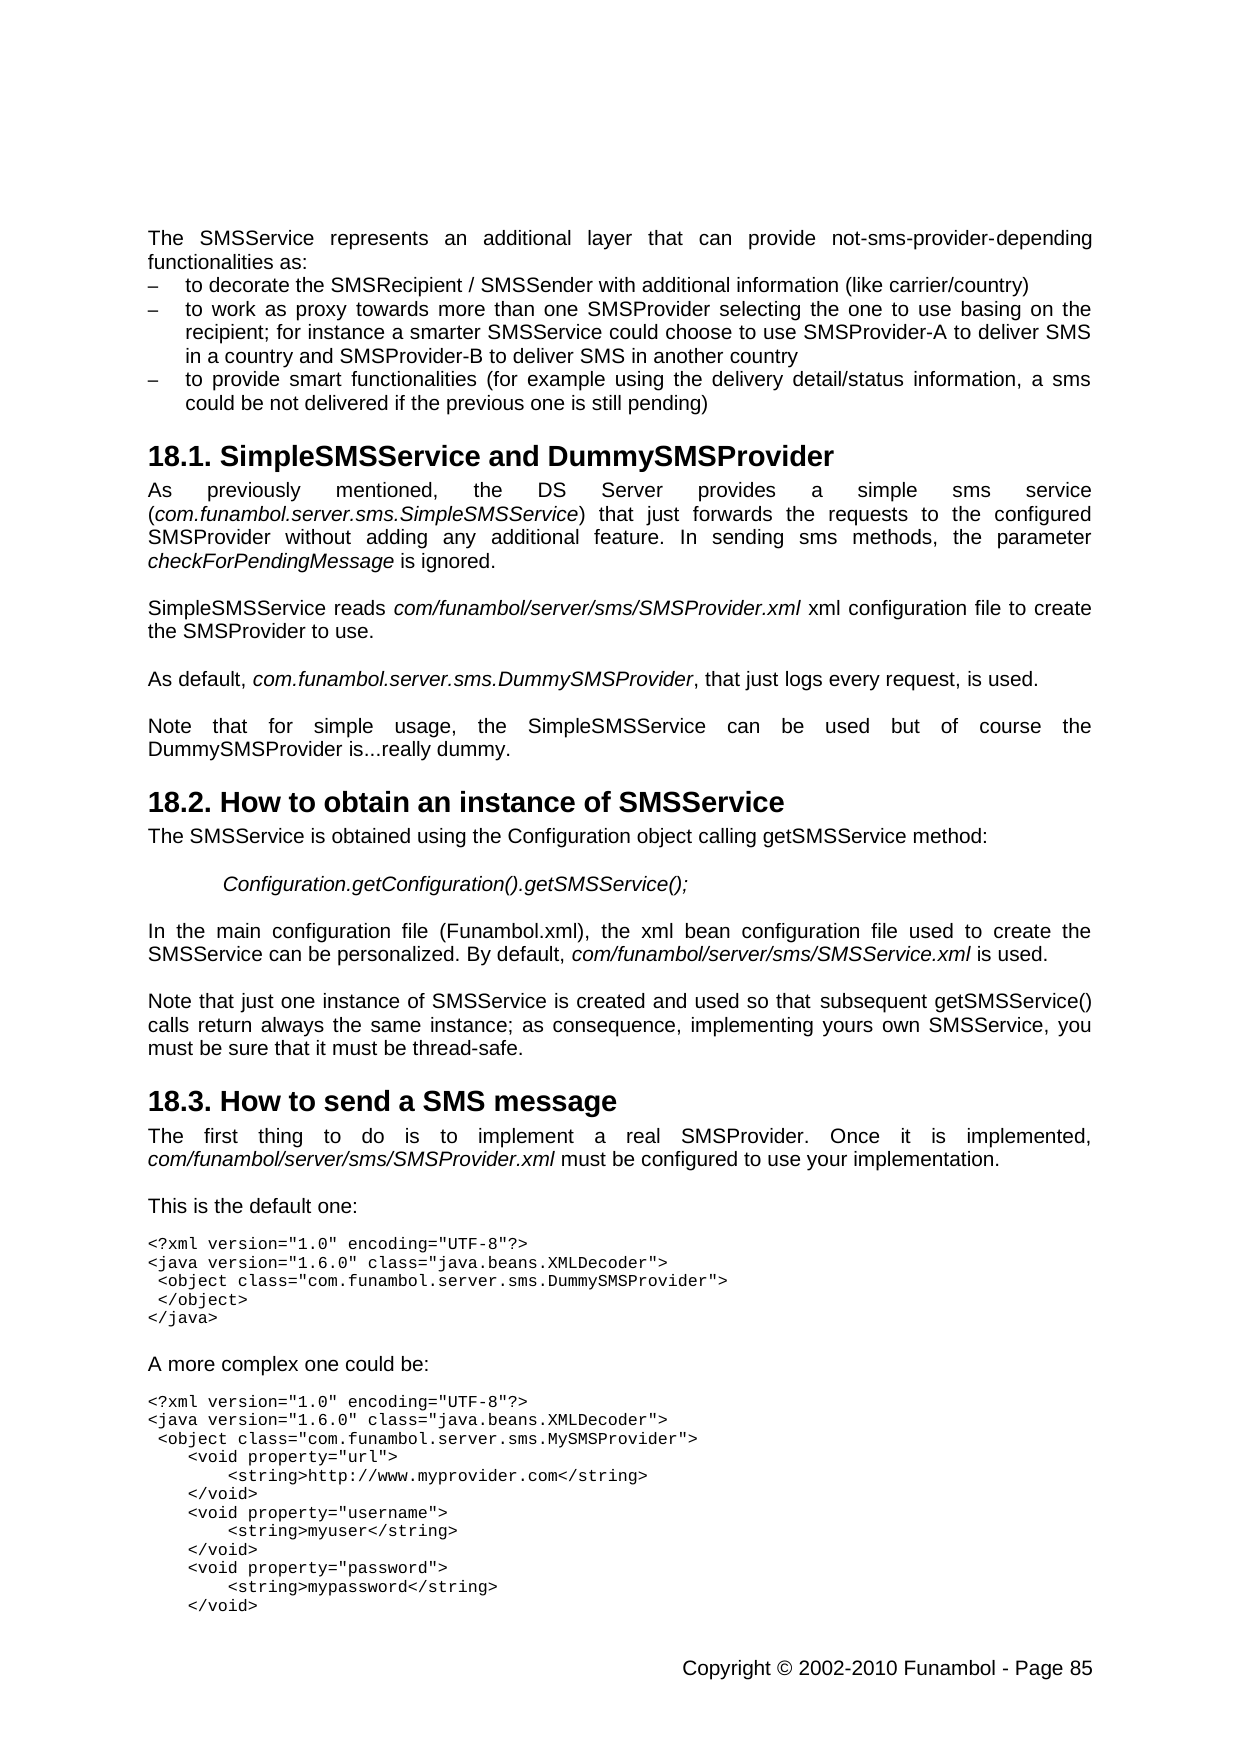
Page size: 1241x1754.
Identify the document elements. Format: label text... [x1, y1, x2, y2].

text <string>mypassword</string> [148, 1579, 1092, 1597]
text <string>http://www.myprovider.com</string> [148, 1468, 1092, 1486]
text </void> [148, 1542, 1092, 1560]
list to work as proxy towards more than one SMSProvider selecting the one to use basing on the recipient; for instance a smarter SMSService could choose to use SMSProvider-A to deliver SMS in a country and SMSProvider-B to deliver SMS in another country [148, 297, 1092, 368]
text SimpleSMSService reads com/funambol/server/sms/SMSProvider.xml xml configuration file to create the SMSProvider to use. [148, 596, 1092, 643]
text Note that for simple usage, the SimpleSMSService can be used but of course the DummySMSProvider is...really dummy. [148, 714, 1092, 761]
text </void> [148, 1597, 1092, 1616]
text The SMSService represents an additional layer that can provide not-sms-provider-depending functionalities as: [148, 227, 1092, 274]
list to provide smart functionalities (for example using the delivery detail/status information, a sms could be not delivered if the previous one is still pending) [148, 368, 1092, 415]
text A more complex one could be: [148, 1352, 1092, 1376]
text <void property="password"> [148, 1560, 1092, 1579]
text <void property="username"> [148, 1505, 1092, 1523]
text </object> [148, 1292, 1092, 1310]
text <java version="1.6.0" class="java.beans.XMLDecoder"> [148, 1254, 1092, 1273]
text Configuration.getConfiguration().getSMSService(); [223, 872, 1092, 896]
text <void property="url"> [148, 1449, 1092, 1468]
text <object class="com.funambol.server.sms.MySMSProvider"> [148, 1431, 1092, 1449]
text This is the default one: [148, 1195, 1092, 1218]
text <object class="com.funambol.server.sms.DummySMSProvider"> [148, 1273, 1092, 1292]
text <java version="1.6.0" class="java.beans.XMLDecoder"> [148, 1412, 1092, 1431]
list to decorate the SMSRecipient / SMSSender with additional information (like carrier/country) [148, 274, 1092, 297]
text As default, com.funambol.server.sms.DummySMSProvider, that just logs every request, is used. [148, 667, 1092, 691]
text </java> [148, 1310, 1092, 1329]
text The first thing to do is to implement a real SMSProvider. Once it is implemented, com/funambol/server/sms/SMSProvider.xml must be configured to use your implementation. [148, 1124, 1092, 1171]
text The SMSService is obtained using the Configuration object calling getSMSService method: [148, 825, 1092, 848]
text In the main configuration file (Funambol.xml), the xml bean configuration file used to create the SMSService can be personalized. By default, com/funambol/server/sms/SMSService.xml is used. [148, 919, 1092, 966]
text </void> [148, 1486, 1092, 1505]
text <?xml version="1.0" encoding="UTF-8"?> [148, 1236, 1092, 1254]
text Note that just one instance of SMSService is created and used so that subsequent getSMSService() calls return always the same instance; as consequence, implementing yours own SMSService, you must be sure that it must be thread-safe. [148, 990, 1092, 1060]
subtitle SimpleSMSService and DummySMSProvider [148, 440, 1092, 472]
subtitle How to send a SMS message [148, 1085, 1092, 1118]
subtitle How to obtain an instance of SMSService [148, 786, 1092, 819]
text <?xml version="1.0" encoding="UTF-8"?> [148, 1393, 1092, 1412]
text <string>myuser</string> [148, 1523, 1092, 1542]
text As previously mentioned, the DS Server provides a simple sms service (com.funambol.server.sms.SimpleSMSService) that just forwards the requests to the configured SMSProvider without adding any additional feature. In sending sms methods, the parameter checkForPendingMessage is ignored. [148, 479, 1092, 573]
